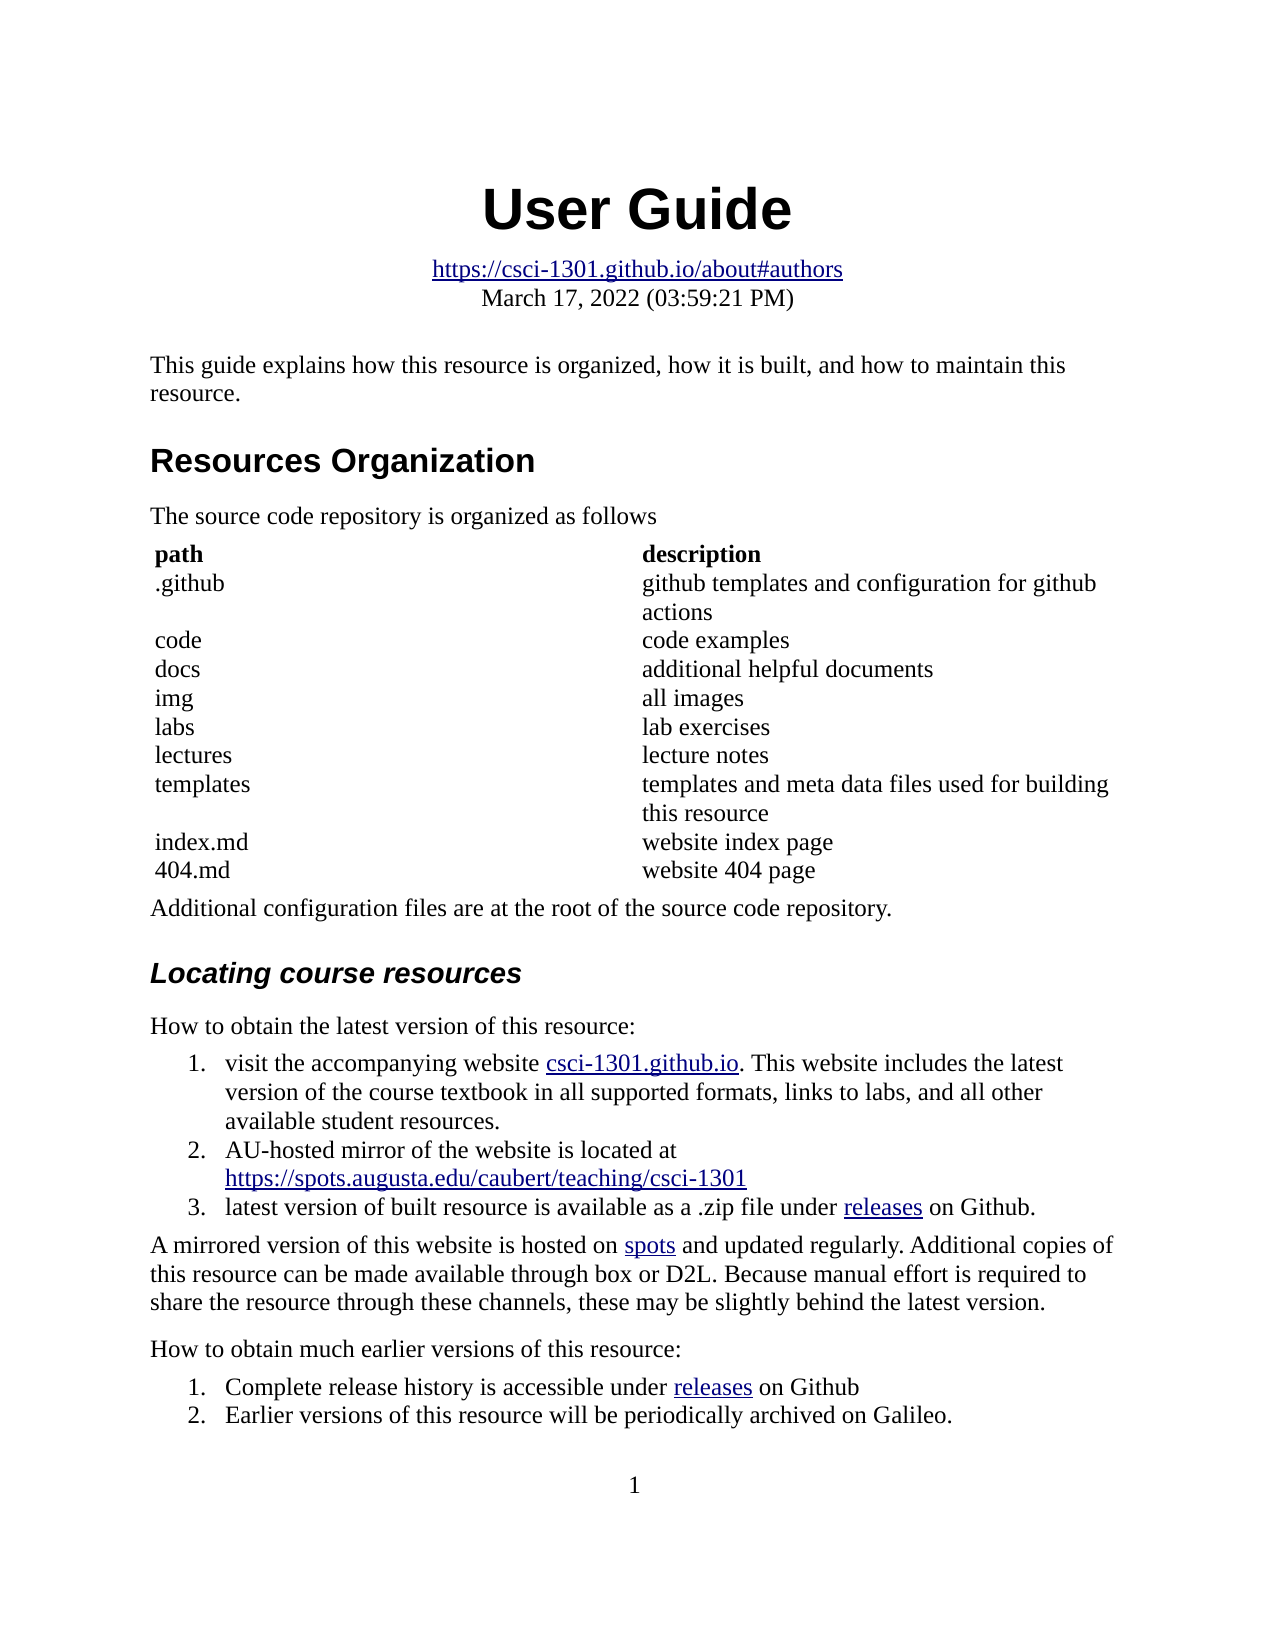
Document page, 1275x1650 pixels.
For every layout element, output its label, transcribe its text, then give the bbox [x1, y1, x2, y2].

table_cell website index page [638, 827, 1125, 855]
text A mirrored version of this website is hosted on spots and updated regularly. Additional copies of this resource can be made available through box or D2L. Because manual effort is required to share the resource through these channels, these may be slightly behind the latest version. [150, 1230, 1125, 1316]
text March 17, 2022 (03:59:21 PM) [150, 283, 1125, 312]
table_cell additional helpful documents [638, 654, 1125, 683]
table_cell docs [150, 654, 637, 683]
list Earlier versions of this resource will be periodically archived on Galileo. [187, 1401, 1125, 1429]
table_cell website 404 page [638, 855, 1125, 884]
title User Guide [150, 175, 1125, 242]
table_cell lectures [150, 740, 637, 769]
list Complete release history is accessible under releases on Github [187, 1372, 1125, 1401]
text The source code repository is organized as follows [150, 501, 1125, 530]
text Additional configuration files are at the root of the source code repository. [150, 893, 1125, 922]
list AU-hosted mirror of the website is located at https://spots.augusta.edu/caubert/teaching/csci-1301 [187, 1135, 1125, 1192]
table_cell github templates and configuration for github actions [638, 568, 1125, 625]
table_cell .github [150, 568, 637, 625]
text How to obtain much earlier versions of this resource: [150, 1334, 1125, 1363]
table_cell code [150, 625, 637, 654]
subtitle Resources Organization [150, 441, 1125, 480]
table_header description [638, 539, 1125, 568]
table_cell code examples [638, 625, 1125, 654]
table_cell templates [150, 769, 637, 827]
text This guide explains how this resource is organized, how it is built, and how to maintain this resource. [150, 350, 1125, 407]
text How to obtain the latest version of this resource: [150, 1011, 1125, 1039]
text https://csci-1301.github.io/about#authors [150, 254, 1125, 283]
list latest version of built resource is available as a .zip file under releases on Github. [187, 1192, 1125, 1221]
table_cell labs [150, 712, 637, 740]
table_cell img [150, 683, 637, 712]
list visit the accompanying website csci-1301.github.io. This website includes the latest version of the course textbook in all supported formats, links to labs, and all other available student resources. [187, 1048, 1125, 1135]
table_cell lecture notes [638, 740, 1125, 769]
table_cell all images [638, 683, 1125, 712]
table_cell templates and meta data files used for building this resource [638, 769, 1125, 827]
table_cell 404.md [150, 855, 637, 884]
table_cell index.md [150, 827, 637, 855]
subtitle Locating course resources [150, 956, 1125, 989]
table_header path [150, 539, 637, 568]
table_cell lab exercises [638, 712, 1125, 740]
